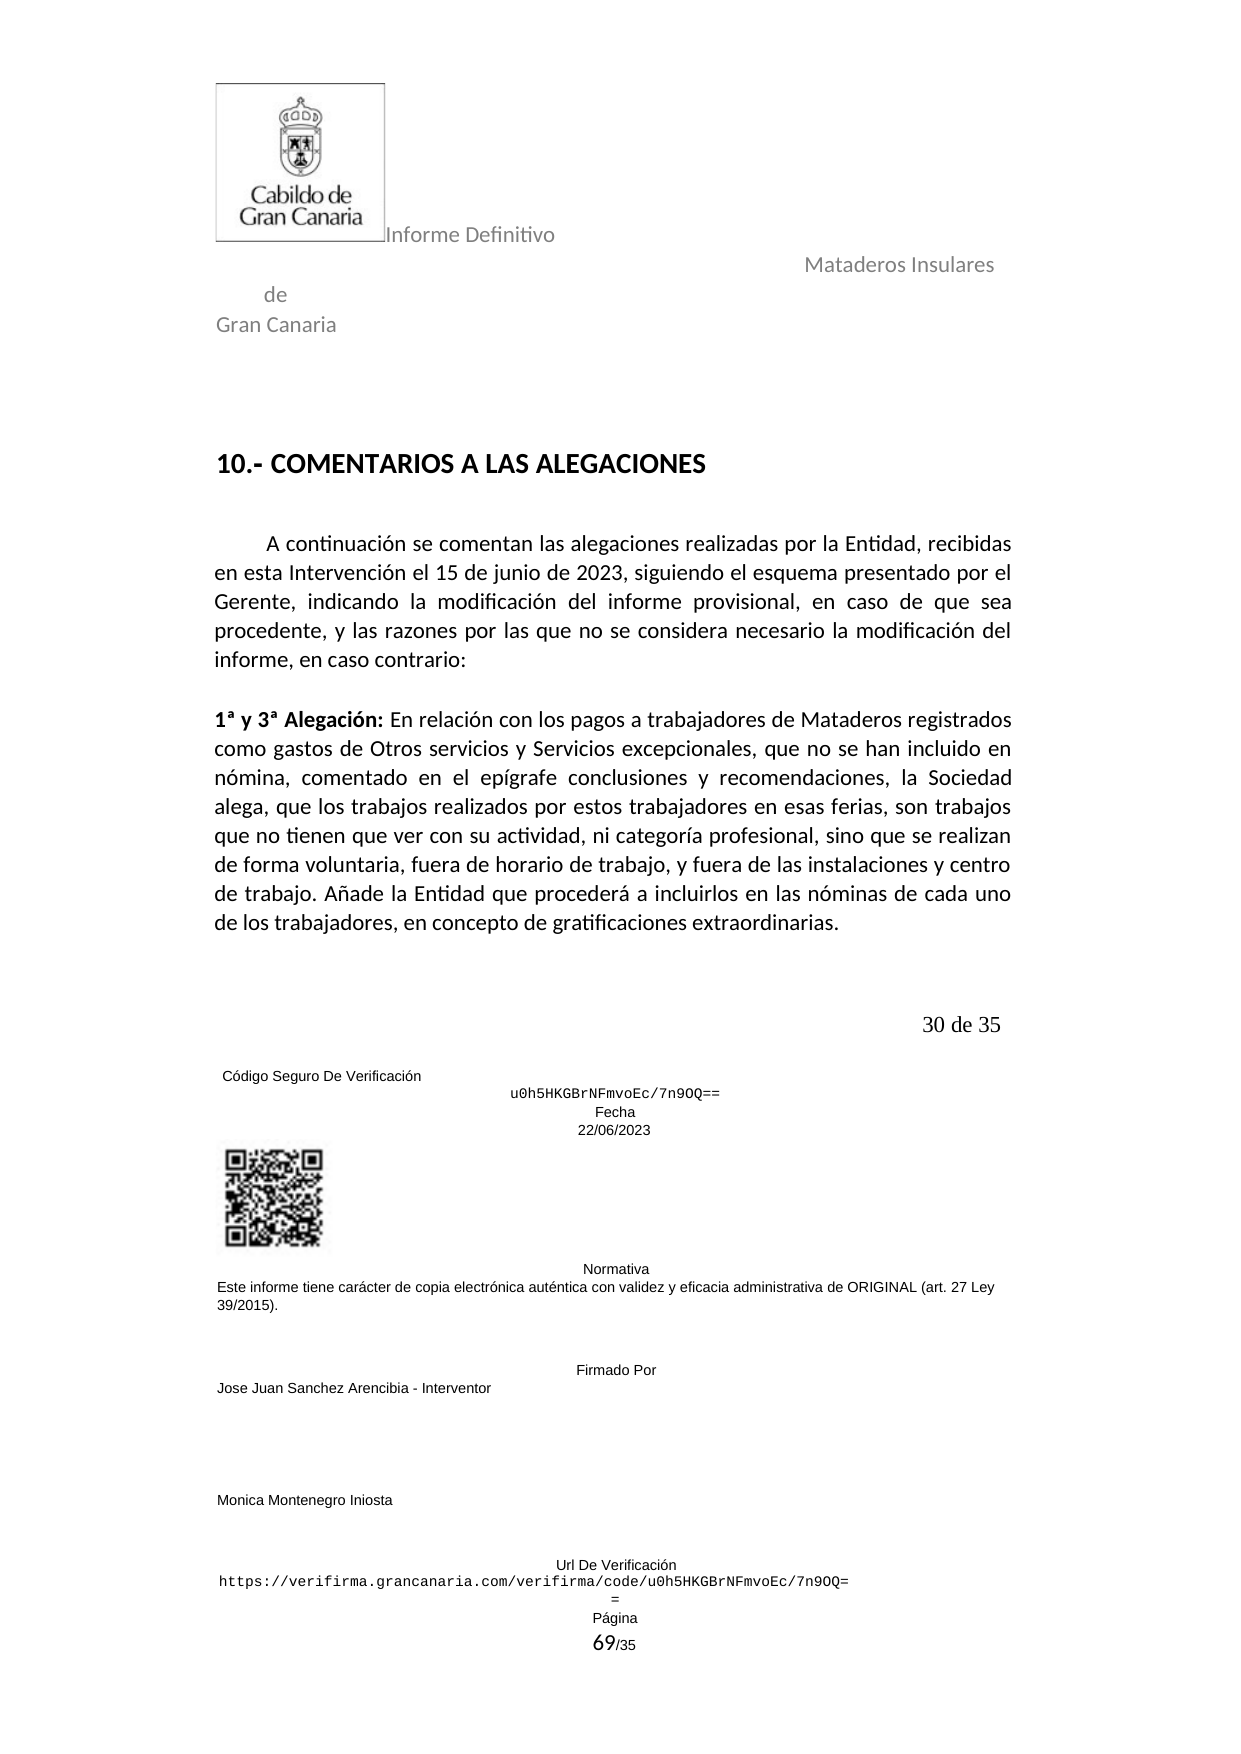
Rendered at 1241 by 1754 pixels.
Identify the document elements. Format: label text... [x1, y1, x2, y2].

picture [215, 1139, 335, 1259]
picture [215, 83, 386, 242]
text A continuación se comentan las alegaciones realizadas por la Entidad, recibidas en esta Intervención el 15 de junio de 2023, siguiendo el esquema presentado por el Gerente, indicando la modificación del informe provisional, en caso de que sea procedente, y las razones por las que no se considera necesario la modificación del informe, en caso contrario: [214, 529, 1013, 673]
subtitle 10.‐ COMENTARIOS A LAS ALEGACIONES [216, 445, 1017, 480]
text 30 de 35 [216, 1011, 1012, 1038]
text 1ª y 3ª Alegación: En relación con los pagos a trabajadores de Mataderos registrados como gastos de Otros servicios y Servicios excepcionales, que no se han incluido en nómina, comentado en el epígrafe conclusiones y recomendaciones, la Sociedad alega, que los trabajos realizados por estos trabajadores en esas ferias, son trabajos que no tienen que ver con su actividad, ni categoría profesional, sino que se realizan de forma voluntaria, fuera de horario de trabajo, y fuera de las instalaciones y centro de trabajo. Añade la Entidad que procederá a incluirlos en las nóminas de cada uno de los trabajadores, en concepto de gratificaciones extraordinarias. [214, 705, 1013, 936]
